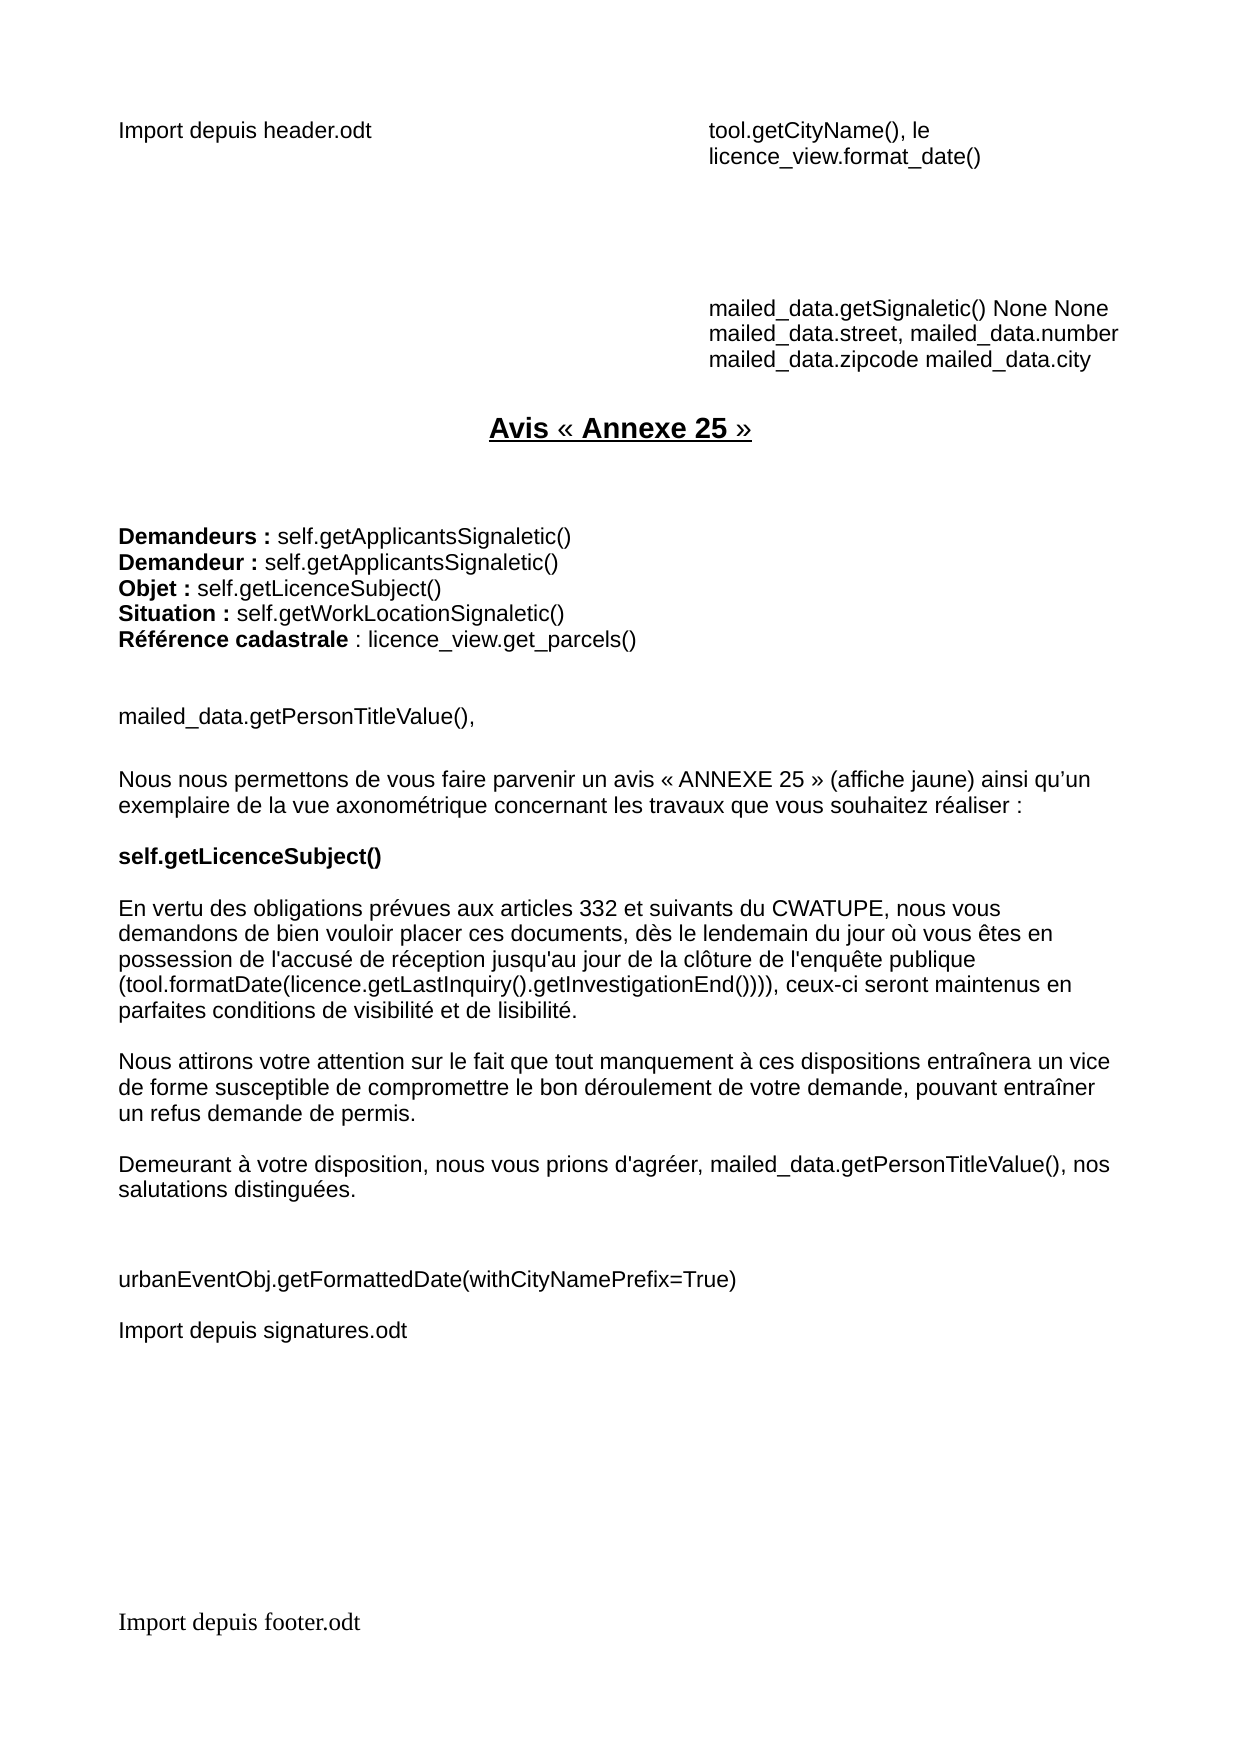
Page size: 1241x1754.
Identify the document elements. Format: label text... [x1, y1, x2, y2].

text Référence cadastrale : licence_view.get_parcels() [118, 627, 1122, 652]
text Demeurant à votre disposition, nous vous prions d'agréer, mailed_data.getPersonTitleValue(), nos salutations distinguées. [118, 1152, 1122, 1203]
text Situation : self.getWorkLocationSignaletic() [118, 601, 1122, 627]
title self.getLicenceSubject() [118, 844, 1122, 870]
text Nous nous permettons de vous faire parvenir un avis « ANNEXE 25 » (affiche jaune) ainsi qu’un exemplaire de la vue axonométrique concernant les travaux que vous souhaitez réaliser : [118, 767, 1122, 818]
table_header tool.getCityName(), le licence_view.format_date() mailed_data.getSignaletic() None None mailed_data.street, mailed_data.number mailed_data.zipcode mailed_data.city [709, 118, 1123, 384]
text urbanEventObj.getFormattedDate(withCityNamePrefix=True) [118, 1267, 1122, 1292]
text En vertu des obligations prévues aux articles 332 et suivants du CWATUPE, nous vous demandons de bien vouloir placer ces documents, dès le lendemain du jour où vous êtes en possession de l'accusé de réception jusqu'au jour de la clôture de l'enquête publique (tool.formatDate(licence.getLastInquiry().getInvestigationEnd()))), ceux-ci seront maintenus en parfaites conditions de visibilité et de lisibilité. [118, 895, 1122, 1023]
text mailed_data.getPersonTitleValue(), [118, 703, 1122, 729]
text Import depuis signatures.odt [118, 1318, 1122, 1343]
table_header Import depuis header.odt [118, 118, 708, 384]
text Demandeur : self.getApplicantsSignaletic() [118, 550, 1122, 575]
title Avis « Annexe 25 » [118, 412, 1122, 445]
text Objet : self.getLicenceSubject() [118, 575, 1122, 601]
text Nous attirons votre attention sur le fait que tout manquement à ces dispositions entraînera un vice de forme susceptible de compromettre le bon déroulement de votre demande, pouvant entraîner un refus demande de permis. [118, 1049, 1122, 1126]
text Demandeurs : self.getApplicantsSignaletic() [118, 524, 1122, 550]
